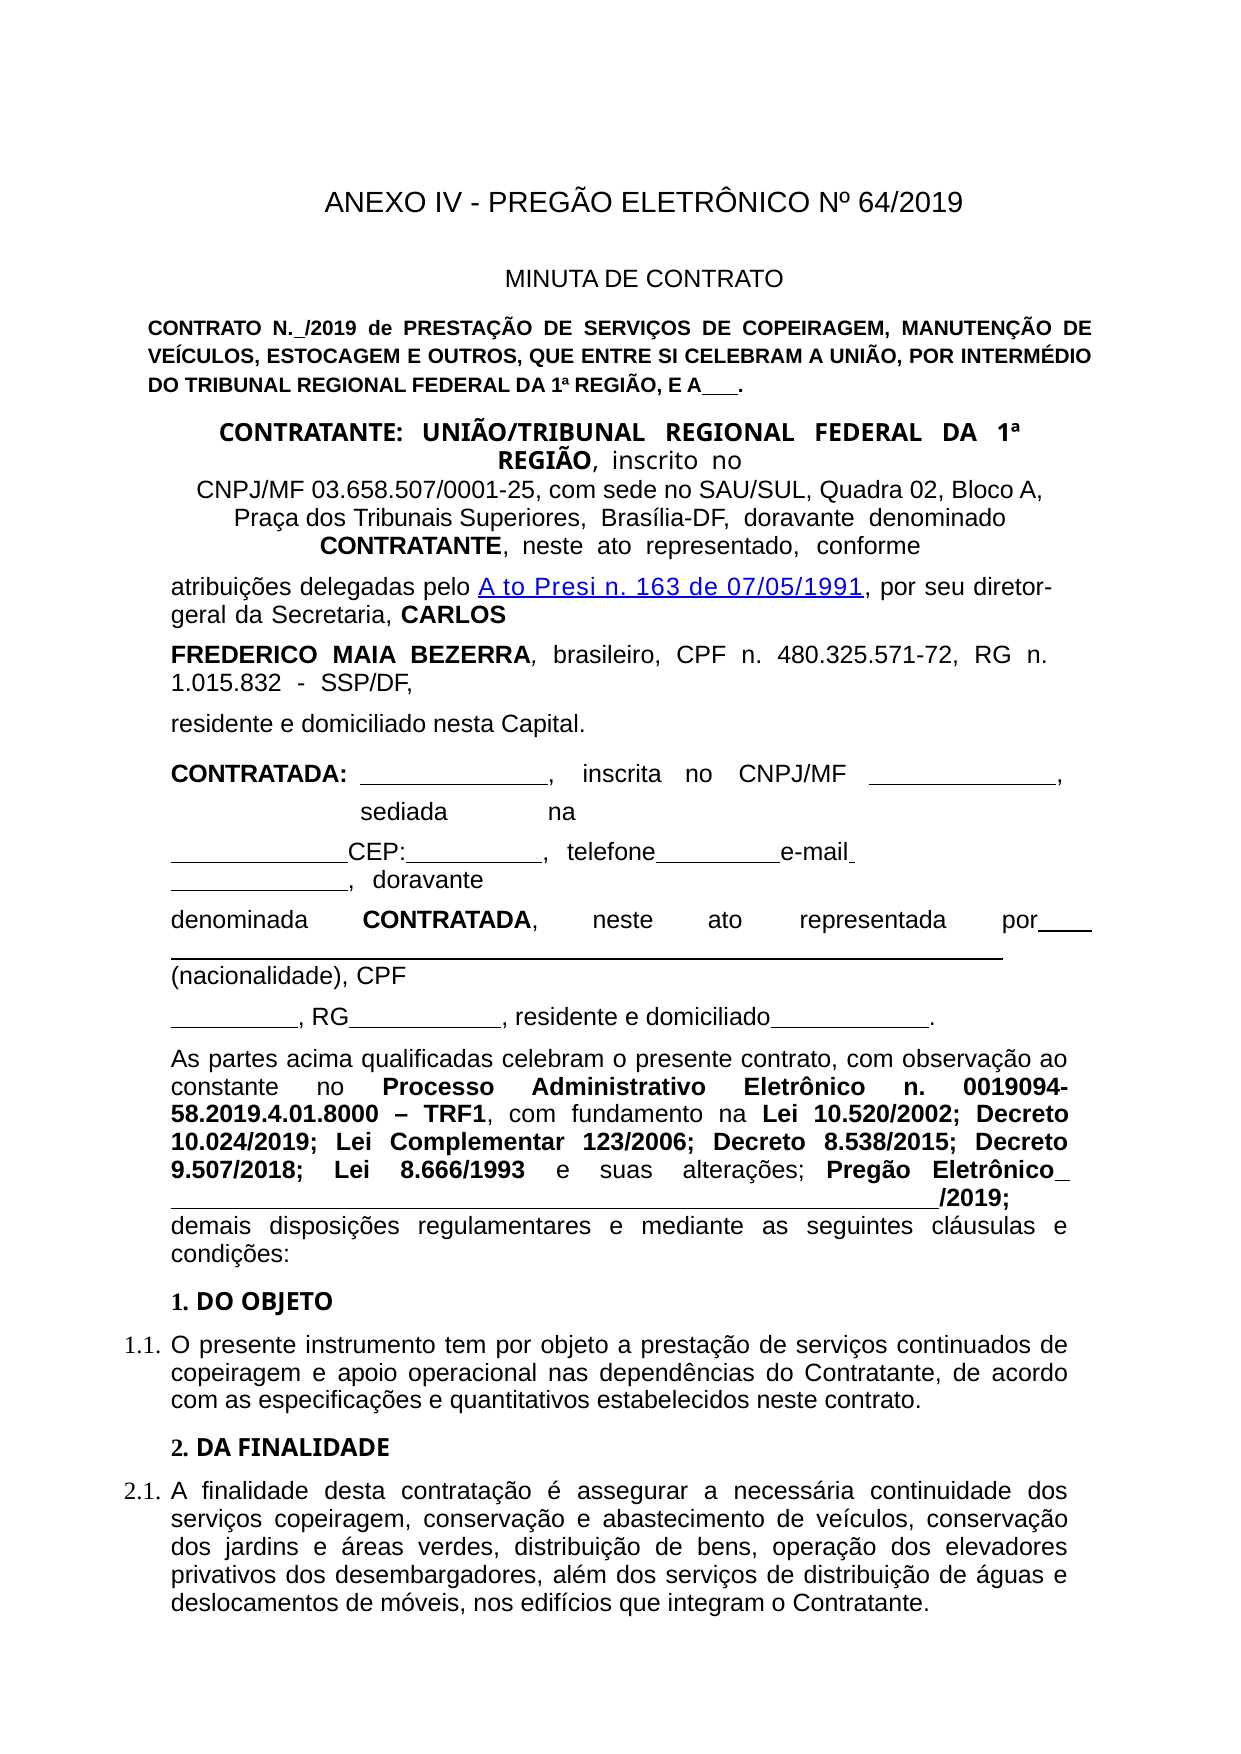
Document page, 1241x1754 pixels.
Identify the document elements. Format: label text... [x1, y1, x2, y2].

text CEP: , telefone e-mail , doravante [171, 838, 1092, 894]
text denominada CONTRATADA, neste ato representada por (nacionalidade), CPF [171, 907, 1092, 990]
subtitle DA FINALIDADE [171, 1426, 1092, 1464]
subtitle DO OBJETO [171, 1280, 1092, 1317]
text FREDERICO MAIA BEZERRA, brasileiro, CPF n. 480.325.571-72, RG n. 1.015.832 - SSP/DF, [171, 641, 1092, 697]
text CONTRATO N. /2019 de PRESTAÇÃO DE SERVIÇOS DE COPEIRAGEM, MANUTENÇÃO DE VEÍCULOS, ESTOCAGEM E OUTROS, QUE ENTRE SI CELEBRAM A UNIÃO, POR INTERMÉDIO DO TRIBUNAL REGIONAL FEDERAL DA 1ª REGIÃO, E A . [148, 316, 1092, 397]
list O presente instrumento tem por objeto a prestação de serviços continuados de copeiragem e apoio operacional nas dependências do Contratante, de acordo com as especificações e quantitativos estabelecidos neste contrato. [148, 1329, 1069, 1414]
text residente e domiciliado nesta Capital. [171, 709, 1092, 738]
text , RG , residente e domiciliado . [171, 1003, 1092, 1031]
text CONTRATADA: , inscrita no CNPJ/MF , sediada na [171, 751, 1092, 826]
subtitle ANEXO IV - PREGÃO ELETRÔNICO Nº 64/2019 [196, 181, 1092, 219]
text CNPJ/MF 03.658.507/0001-25, com sede no SAU/SUL, Quadra 02, Bloco A, Praça dos Tribunais Superiores, Brasília-DF, doravante denominado CONTRATANTE, neste ato representado, conforme [169, 475, 1071, 560]
subtitle MINUTA DE CONTRATO [196, 264, 1092, 293]
subtitle CONTRATANTE: UNIÃO/TRIBUNAL REGIONAL FEDERAL DA 1ª REGIÃO, inscrito no [169, 418, 1070, 475]
text atribuições delegadas pelo A to Presi n. 163 de 07/05/1991, por seu diretor-geral da Secretaria, CARLOS [171, 572, 1092, 629]
text As partes acima qualificadas celebram o presente contrato, com observação ao constante no Processo Administrativo Eletrônico n. 0019094-58.2019.4.01.8000 – TRF1, com fundamento na Lei 10.520/2002; Decreto 10.024/2019; Lei Complementar 123/2006; Decreto 8.538/2015; Decreto 9.507/2018; Lei 8.666/1993 e suas alterações; Pregão Eletrônico /2019; demais disposições regulamentares e mediante as seguintes cláusulas e condições: [171, 1044, 1069, 1268]
list A finalidade desta contratação é assegurar a necessária continuidade dos serviços copeiragem, conservação e abastecimento de veículos, conservação dos jardins e áreas verdes, distribuição de bens, operação dos elevadores privativos dos desembargadores, além dos serviços de distribuição de águas e deslocamentos de móveis, nos edifícios que integram o Contratante. [148, 1476, 1069, 1617]
